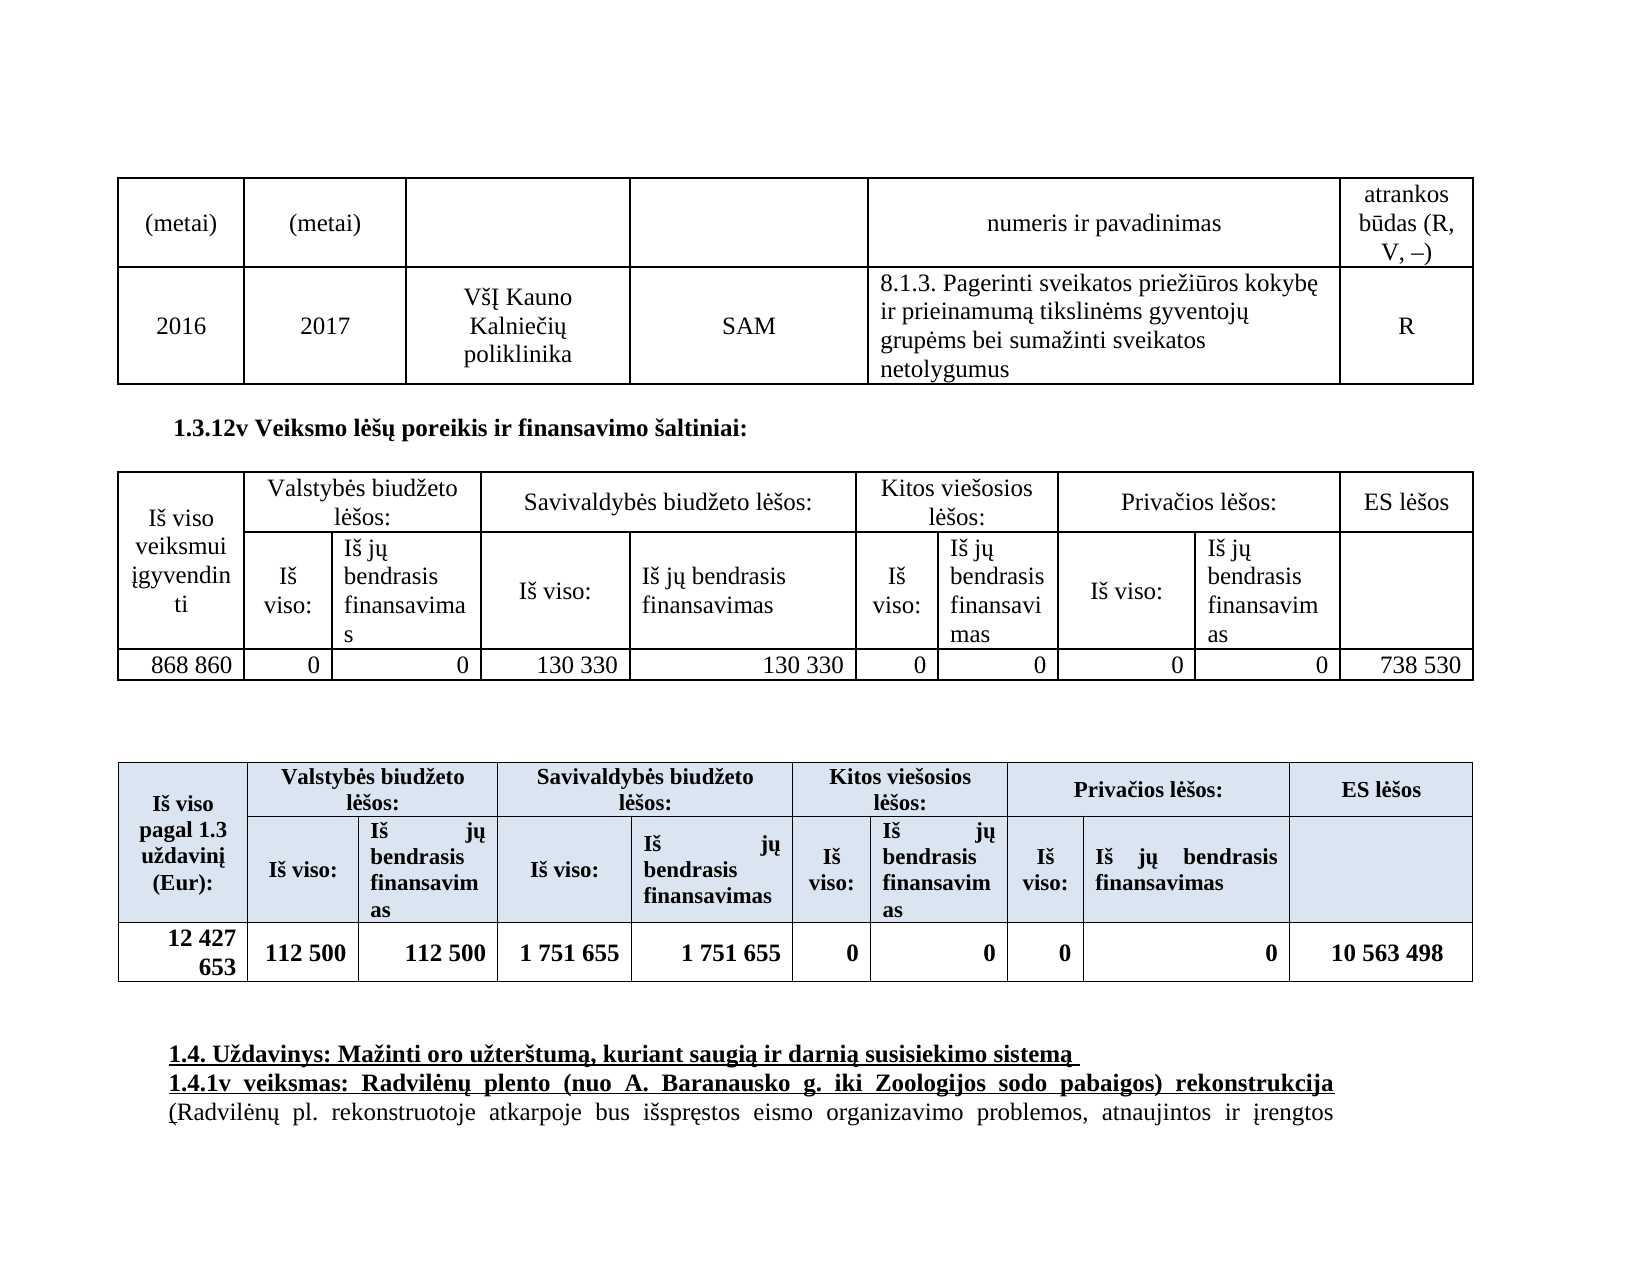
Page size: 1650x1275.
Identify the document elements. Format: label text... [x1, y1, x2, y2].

table_cell 0 [871, 923, 1007, 981]
table_cell SAM [631, 268, 867, 383]
table_cell [161, 385, 244, 413]
table_cell Iš viso: [245, 533, 331, 648]
table_cell 130 330 [482, 650, 629, 678]
table_cell [1334, 442, 1473, 471]
table_cell 130 330 [631, 650, 855, 678]
table_cell 8.1.3. Pagerinti sveikatos priežiūros kokybę ir prieinamumą tikslinėms gyventojų grupėms bei sumažinti sveikatos netolygumus [869, 268, 1339, 383]
table_header [980, 1011, 1003, 1039]
table_cell [118, 1068, 156, 1126]
table_cell [1195, 442, 1222, 471]
table_cell 1.4.1v veiksmas: Radvilėnų plento (nuo A. Baranausko g. iki Zoologijos sodo pabaigos) rekonstrukcija (Radvilėnų pl. rekonstruotoje atkarpoje bus išspręstos eismo organizavimo problemos, atnaujintos ir įrengtos [156, 1068, 1347, 1126]
table_cell Iš jų bendrasis finansavimas [333, 533, 480, 648]
table_cell Savivaldybės biudžeto lėšos: [498, 763, 792, 816]
table_cell [118, 385, 161, 413]
table_cell [481, 442, 629, 471]
table_header [314, 1011, 405, 1039]
table_header [118, 1011, 206, 1039]
table_cell 0 [1084, 923, 1289, 981]
table_cell 0 [245, 650, 331, 678]
table_cell (metai) [119, 179, 243, 266]
table_header [787, 1011, 857, 1039]
table_cell 0 [939, 650, 1057, 678]
table_cell Kitos viešosios lėšos: [857, 473, 1057, 531]
table_cell 2017 [245, 268, 405, 383]
table_cell R [1341, 268, 1472, 383]
table_cell Iš viso: [248, 817, 358, 922]
table_cell 1 751 655 [632, 923, 792, 981]
table_cell [244, 442, 332, 471]
table_cell [407, 179, 629, 266]
table_cell 112 500 [359, 923, 497, 981]
table_cell [1222, 442, 1333, 471]
table_cell 0 [1059, 650, 1194, 678]
table_cell [481, 385, 629, 413]
table_cell numeris ir pavadinimas [869, 179, 1339, 266]
table_cell Iš jų bendrasis finansavimas [359, 817, 497, 922]
table_cell Iš jų bendrasis finansavimas [632, 817, 792, 922]
table_cell 0 [1196, 650, 1339, 678]
table_cell [118, 414, 161, 442]
table_cell [332, 442, 406, 471]
table_cell Iš jų bendrasis finansavimas [939, 533, 1057, 648]
table_header [206, 1011, 228, 1039]
table_cell [1370, 1068, 1473, 1126]
table_cell 0 [333, 650, 480, 678]
table_cell 1 751 655 [498, 923, 631, 981]
table_cell [657, 385, 856, 413]
table_cell [630, 385, 657, 413]
table_cell [118, 1039, 156, 1068]
table_cell [1349, 1068, 1370, 1126]
table_cell Privačios lėšos: [1059, 473, 1339, 531]
table_header [1279, 1011, 1473, 1039]
table_cell [938, 442, 979, 471]
table_cell 0 [1008, 923, 1083, 981]
table_header [405, 1011, 427, 1039]
table_cell 2016 [119, 268, 243, 383]
table_cell Iš viso: [857, 533, 937, 648]
table_cell Privačios lėšos: [1008, 763, 1289, 816]
table_header [623, 1011, 787, 1039]
table_cell Iš viso: [1008, 817, 1083, 922]
table_cell [938, 385, 979, 413]
table_cell [1195, 385, 1222, 413]
table_cell VšĮ Kauno Kalniečių poliklinika [407, 268, 629, 383]
table_cell [406, 385, 481, 413]
table_cell [1222, 385, 1333, 413]
table_cell Iš viso pagal 1.3 uždavinį (Eur): [119, 763, 247, 922]
table_cell Savivaldybės biudžeto lėšos: [482, 473, 855, 531]
table_cell Iš viso veiksmui įgyvendinti [119, 473, 243, 648]
table_cell atrankos būdas (R, V, –) [1341, 179, 1472, 266]
table_cell [1349, 1039, 1370, 1068]
table_cell Iš viso: [482, 533, 629, 648]
table_header [1003, 1011, 1118, 1039]
table_cell Iš jų bendrasis finansavimas [1084, 817, 1289, 922]
table_header [427, 1011, 570, 1039]
table_cell 0 [793, 923, 870, 981]
table_header [264, 1011, 314, 1039]
table_cell [406, 442, 481, 471]
table_cell [1290, 817, 1472, 922]
table_header [1118, 1011, 1140, 1039]
table_cell [332, 385, 406, 413]
table_cell Iš jų bendrasis finansavimas [631, 533, 855, 648]
table_cell Iš viso: [498, 817, 631, 922]
table_cell Valstybės biudžeto lėšos: [245, 473, 480, 531]
table_cell 738 530 [1341, 650, 1472, 678]
table_header [1140, 1011, 1256, 1039]
table_header [161, 733, 1473, 762]
table_cell [1341, 533, 1472, 648]
table_cell 1.4. Uždavinys: Mažinti oro užterštumą, kuriant saugią ir darnią susisiekimo sistemą [156, 1039, 1347, 1068]
table_cell [856, 442, 938, 471]
table_cell ES lėšos [1290, 763, 1472, 816]
table_cell [118, 442, 161, 471]
table_cell (metai) [245, 179, 405, 266]
table_cell Iš viso: [793, 817, 870, 922]
table_cell Iš jų bendrasis finansavimas [1196, 533, 1339, 648]
table_cell [657, 442, 856, 471]
table_header [857, 1011, 980, 1039]
table_cell [1334, 385, 1473, 413]
table_cell Kitos viešosios lėšos: [793, 763, 1007, 816]
table_cell [1058, 442, 1195, 471]
table_header [570, 1011, 622, 1039]
table_cell [1340, 414, 1473, 442]
table_cell [631, 179, 867, 266]
table_cell 12 427 653 [119, 923, 247, 981]
table_cell [1058, 385, 1195, 413]
table_cell [979, 442, 1058, 471]
table_cell 868 860 [119, 650, 243, 678]
table_cell [244, 385, 332, 413]
table_cell [856, 385, 938, 413]
table_header [1256, 1011, 1278, 1039]
table_header [118, 733, 161, 762]
table_header [229, 1011, 264, 1039]
table_cell [161, 442, 244, 471]
table_cell [1370, 1039, 1473, 1068]
table_cell 0 [857, 650, 937, 678]
table_cell ES lėšos [1341, 473, 1472, 531]
table_cell [630, 442, 657, 471]
table_cell Valstybės biudžeto lėšos: [248, 763, 497, 816]
table_cell Iš viso: [1059, 533, 1194, 648]
table_cell [979, 385, 1058, 413]
table_cell Iš jų bendrasis finansavimas [871, 817, 1007, 922]
table_cell 112 500 [248, 923, 358, 981]
table_cell 10 563 498 [1290, 923, 1472, 981]
table_cell 1.3.12v Veiksmo lėšų poreikis ir finansavimo šaltiniai: [161, 414, 1340, 442]
